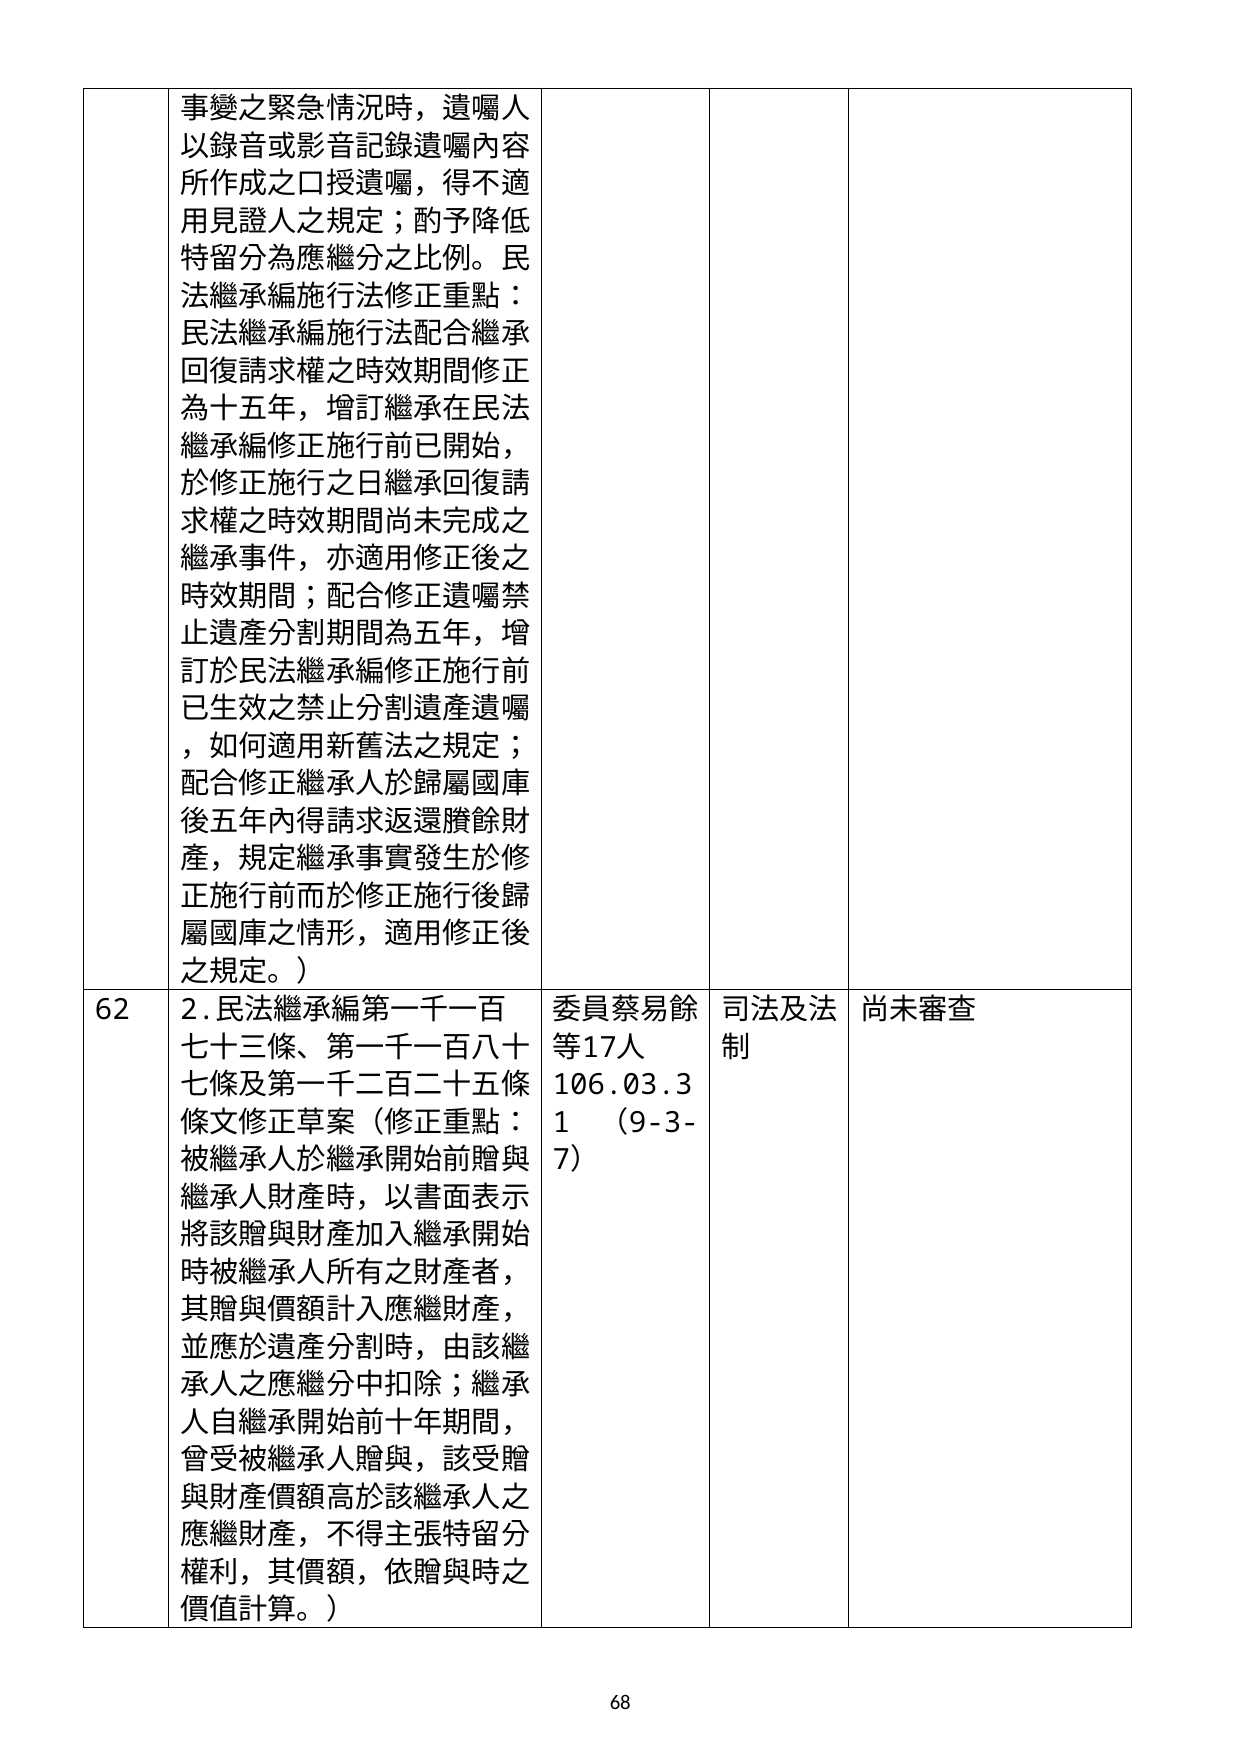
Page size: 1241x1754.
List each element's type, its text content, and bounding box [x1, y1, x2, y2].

table_cell [542, 89, 709, 989]
table_cell 司法及法制 [710, 990, 848, 1627]
table_cell 62 [84, 990, 168, 1627]
table_cell 事變之緊急情況時，遺囑人以錄音或影音記錄遺囑內容所作成之口授遺囑，得不適用見證人之規定；酌予降低特留分為應繼分之比例。民法繼承編施行法修正重點：民法繼承編施行法配合繼承回復請求權之時效期間修正為十五年，增訂繼承在民法繼承編修正施行前已開始，於修正施行之日繼承回復請求權之時效期間尚未完成之繼承事件，亦適用修正後之時效期間；配合修正遺囑禁止遺產分割期間為五年，增訂於民法繼承編修正施行前已生效之禁止分割遺產遺囑，如何適用新舊法之規定；配合修正繼承人於歸屬國庫後五年內得請求返還賸餘財產，規定繼承事實發生於修正施行前而於修正施行後歸屬國庫之情形，適用修正後之規定。） [169, 89, 541, 989]
table_cell [849, 89, 1131, 989]
table_cell 尚未審查 [849, 990, 1131, 1627]
table_cell 2.民法繼承編第一千一百七十三條、第一千一百八十七條及第一千二百二十五條條文修正草案（修正重點：被繼承人於繼承開始前贈與繼承人財產時，以書面表示將該贈與財產加入繼承開始時被繼承人所有之財產者，其贈與價額計入應繼財產，並應於遺產分割時，由該繼承人之應繼分中扣除；繼承人自繼承開始前十年期間，曾受被繼承人贈與，該受贈與財產價額高於該繼承人之應繼財產，不得主張特留分權利，其價額，依贈與時之價值計算。） [169, 990, 541, 1627]
table_cell [710, 89, 848, 989]
table_cell 委員蔡易餘等17人 106.03.31 （9-3-7） [542, 990, 709, 1627]
table_cell [84, 89, 168, 989]
